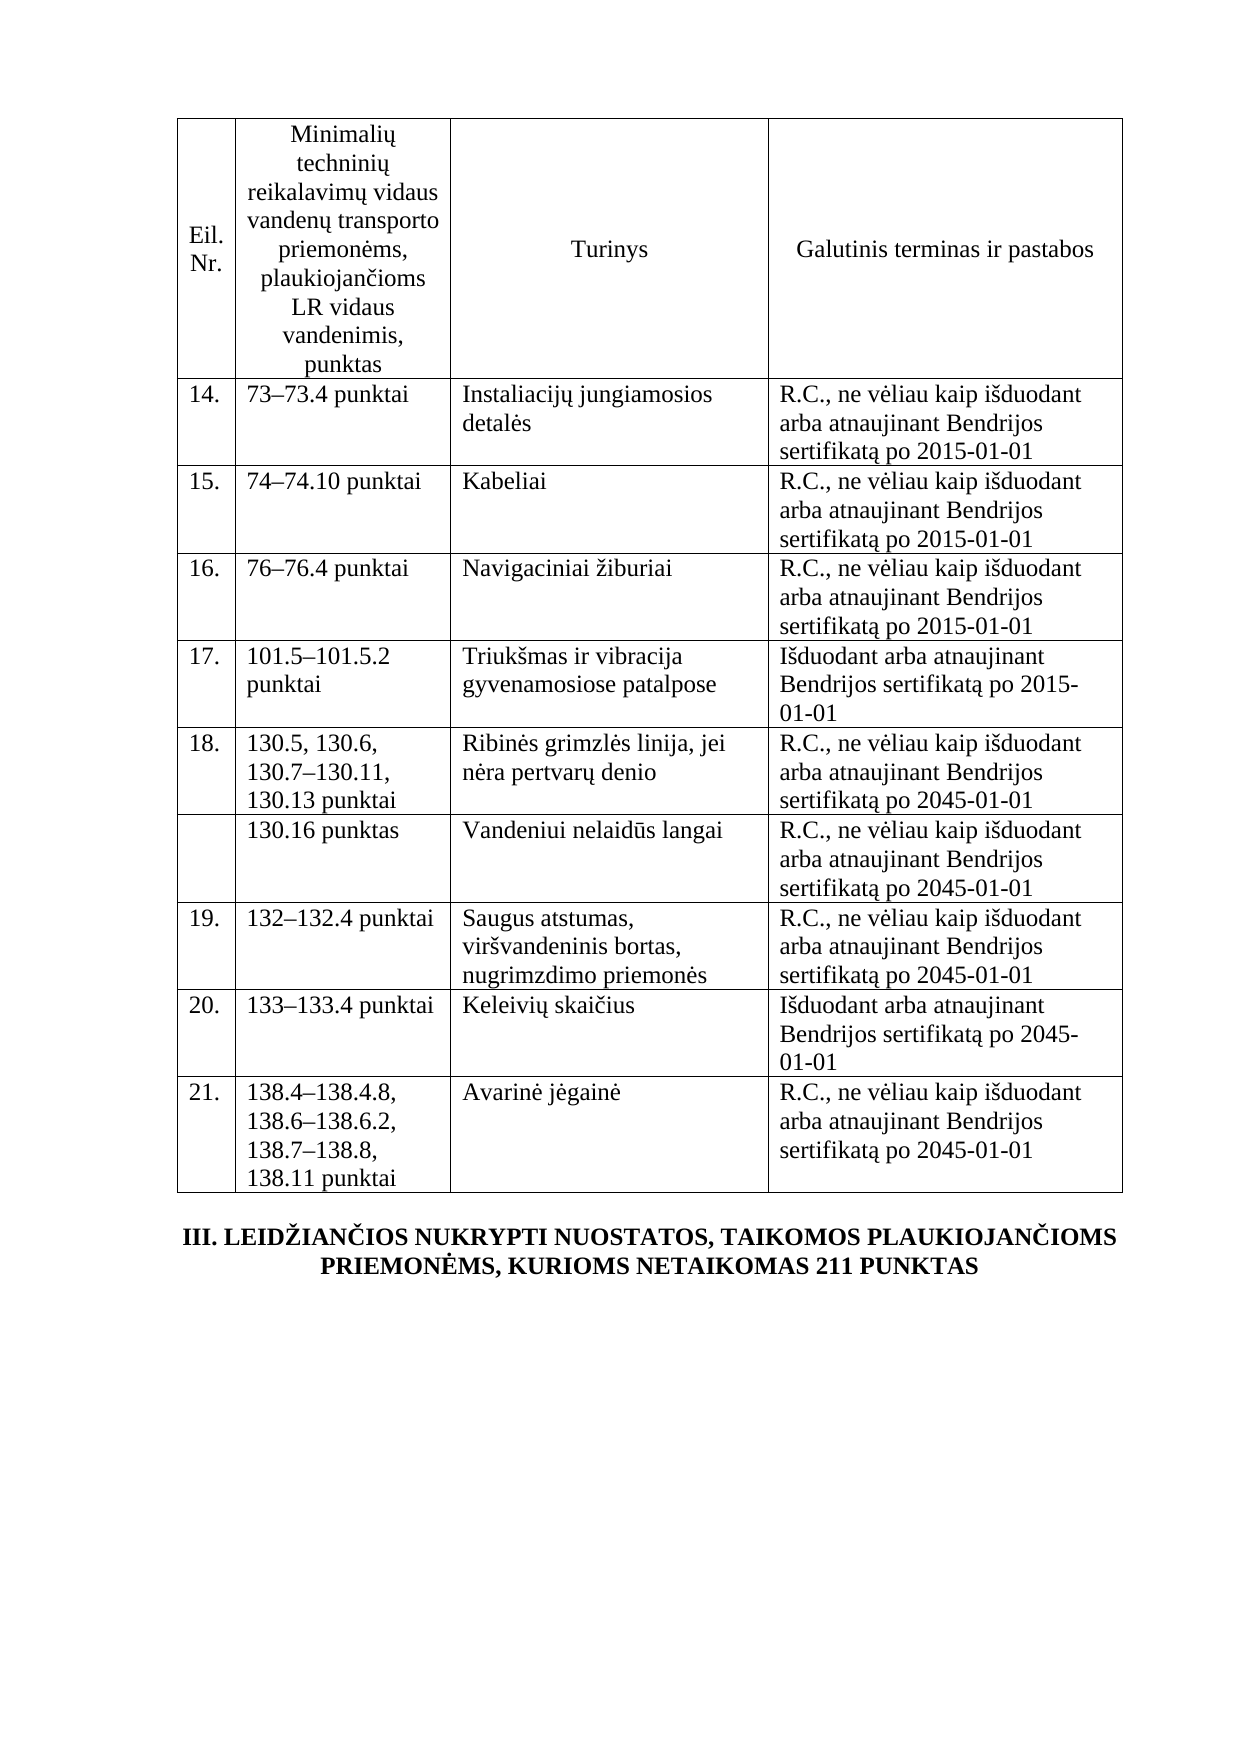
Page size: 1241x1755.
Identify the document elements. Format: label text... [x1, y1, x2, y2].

table_cell 20. [178, 990, 235, 1076]
table_cell 18. [178, 728, 235, 814]
table_cell Vandeniui nelaidūs langai [451, 815, 768, 902]
table_cell [178, 815, 235, 902]
text III. LEIDŽIANČIOS NUKRYPTI NUOSTATOS, TAIKOMOS PLAUKIOJANČIOMS PRIEMONĖMS, KURIOMS NETAIKOMAS 211 PUNKTAS [177, 1222, 1122, 1279]
table_header Galutinis terminas ir pastabos [769, 119, 1122, 378]
table_cell R.C., ne vėliau kaip išduodant arba atnaujinant Bendrijos sertifikatą po 2015-01-01 [769, 466, 1122, 552]
table_cell R.C., ne vėliau kaip išduodant arba atnaujinant Bendrijos sertifikatą po 2045-01-01 [769, 903, 1122, 989]
table_cell 16. [178, 554, 235, 640]
table_cell 73–73.4 punktai [236, 379, 450, 465]
table_cell Avarinė jėgainė [451, 1077, 768, 1192]
table_cell 19. [178, 903, 235, 989]
table_cell 132–132.4 punktai [236, 903, 450, 989]
table_cell Keleivių skaičius [451, 990, 768, 1076]
table_cell 138.4–138.4.8, 138.6–138.6.2, 138.7–138.8, 138.11 punktai [236, 1077, 450, 1192]
table_cell Triukšmas ir vibracija gyvenamosiose patalpose [451, 641, 768, 727]
table_cell R.C., ne vėliau kaip išduodant arba atnaujinant Bendrijos sertifikatą po 2045-01-01 [769, 1077, 1122, 1192]
table_cell Išduodant arba atnaujinant Bendrijos sertifikatą po 2015-01-01 [769, 641, 1122, 727]
table_cell R.C., ne vėliau kaip išduodant arba atnaujinant Bendrijos sertifikatą po 2045-01-01 [769, 815, 1122, 902]
table_header Turinys [451, 119, 768, 378]
table_cell R.C., ne vėliau kaip išduodant arba atnaujinant Bendrijos sertifikatą po 2015-01-01 [769, 554, 1122, 640]
table_cell 21. [178, 1077, 235, 1192]
table_cell R.C., ne vėliau kaip išduodant arba atnaujinant Bendrijos sertifikatą po 2015-01-01 [769, 379, 1122, 465]
table_header Minimalių techninių reikalavimų vidaus vandenų transporto priemonėms, plaukiojančioms LR vidaus vandenimis, punktas [236, 119, 450, 378]
table_cell 74–74.10 punktai [236, 466, 450, 552]
table_header Eil. Nr. [178, 119, 235, 378]
table_cell Instaliacijų jungiamosios detalės [451, 379, 768, 465]
table_cell Išduodant arba atnaujinant Bendrijos sertifikatą po 2045-01-01 [769, 990, 1122, 1076]
table_cell 130.16 punktas [236, 815, 450, 902]
table_cell Saugus atstumas, viršvandeninis bortas, nugrimzdimo priemonės [451, 903, 768, 989]
table_cell 130.5, 130.6, 130.7–130.11, 130.13 punktai [236, 728, 450, 814]
table_cell Ribinės grimzlės linija, jei nėra pertvarų denio [451, 728, 768, 814]
table_cell 76–76.4 punktai [236, 554, 450, 640]
table_cell 101.5–101.5.2 punktai [236, 641, 450, 727]
table_cell Kabeliai [451, 466, 768, 552]
table_cell Navigaciniai žiburiai [451, 554, 768, 640]
table_cell 15. [178, 466, 235, 552]
table_cell 133–133.4 punktai [236, 990, 450, 1076]
table_cell 17. [178, 641, 235, 727]
table_cell R.C., ne vėliau kaip išduodant arba atnaujinant Bendrijos sertifikatą po 2045-01-01 [769, 728, 1122, 814]
table_cell 14. [178, 379, 235, 465]
